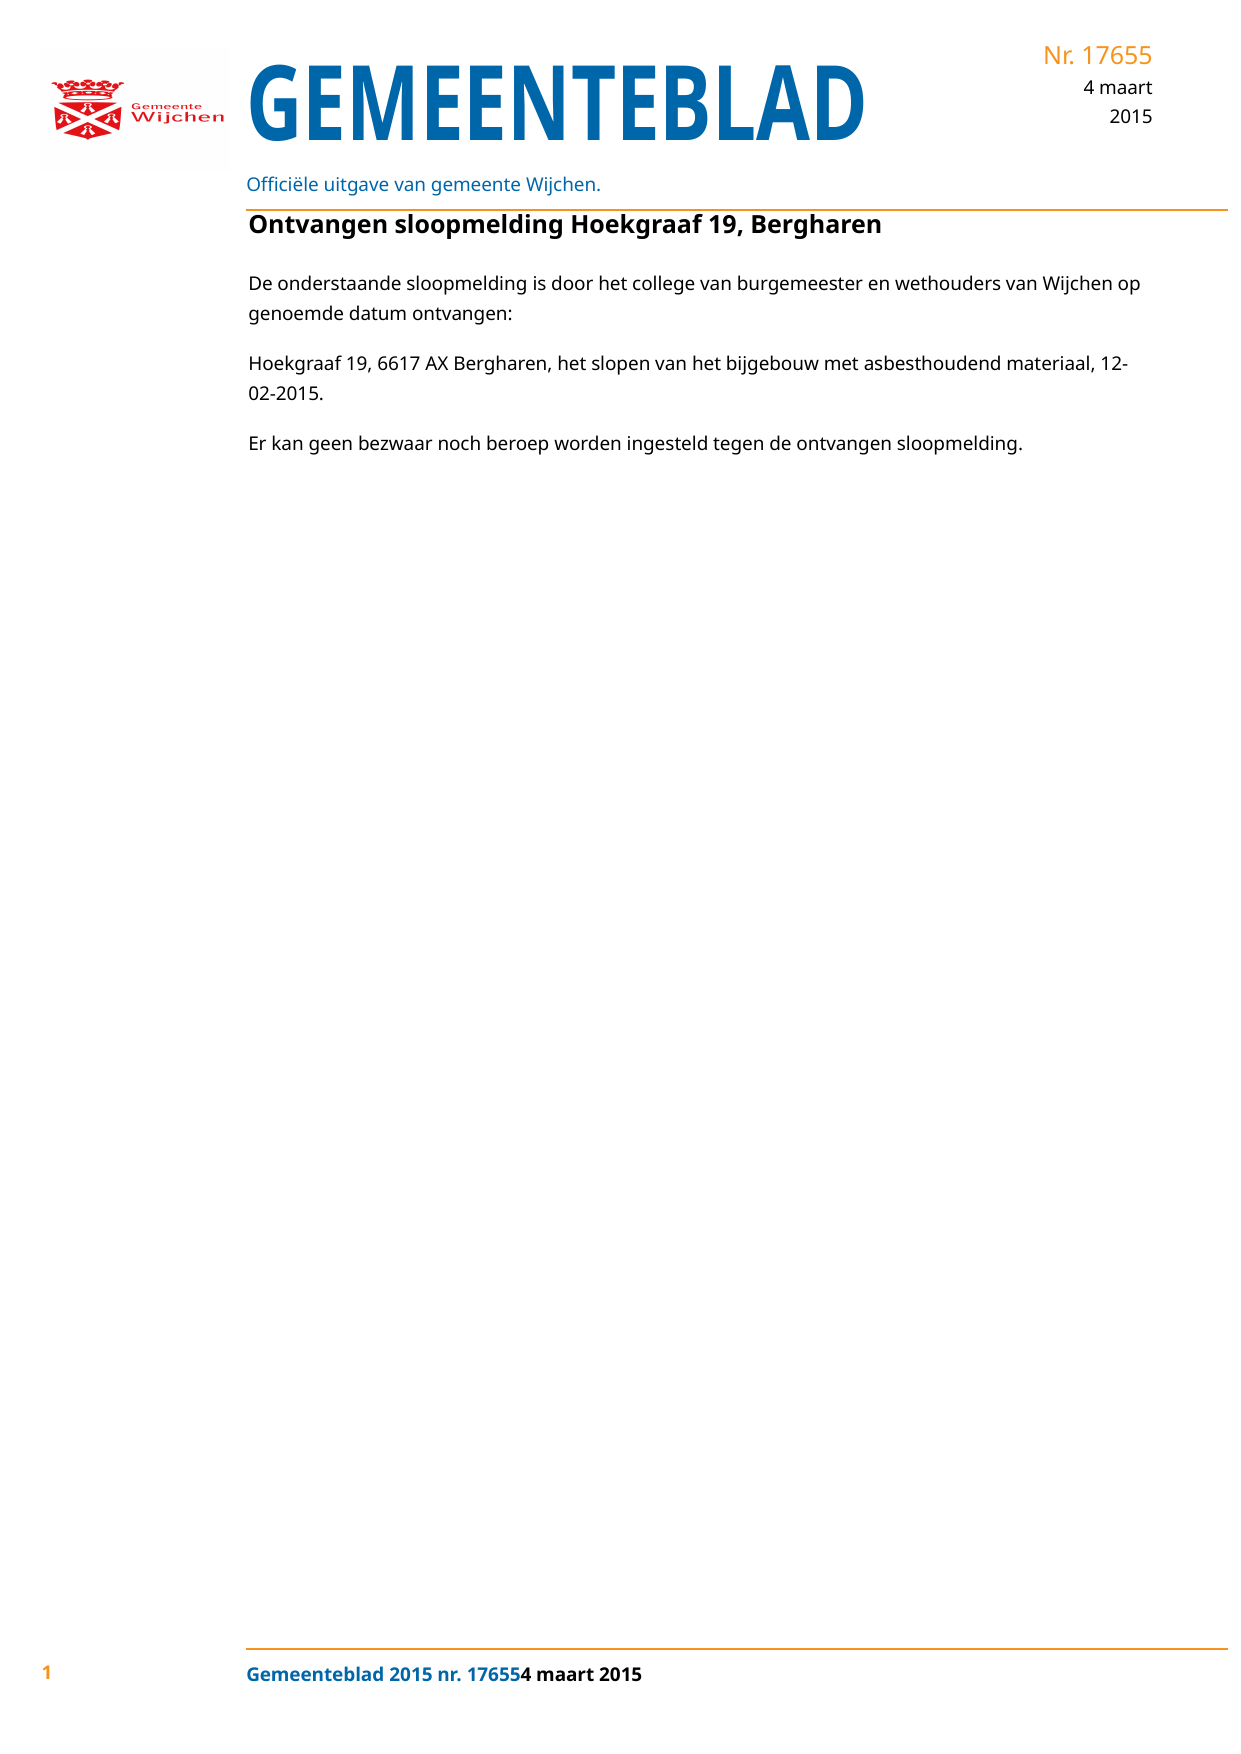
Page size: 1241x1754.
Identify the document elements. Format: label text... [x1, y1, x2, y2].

text Hoekgraaf 19, 6617 AX Bergharen, het slopen van het bijgebouw met asbesthoudend materiaal, 12-02-2015. [248, 350, 1152, 406]
picture [41, 47, 231, 172]
text De onderstaande sloopmelding is door het college van burgemeester en wethouders van Wijchen op genoemde datum ontvangen: [248, 270, 1152, 326]
text Er kan geen bezwaar noch beroep worden ingesteld tegen de ontvangen sloopmelding. [248, 430, 1152, 456]
text Ontvangen sloopmelding Hoekgraaf 19, Bergharen [248, 211, 1152, 241]
